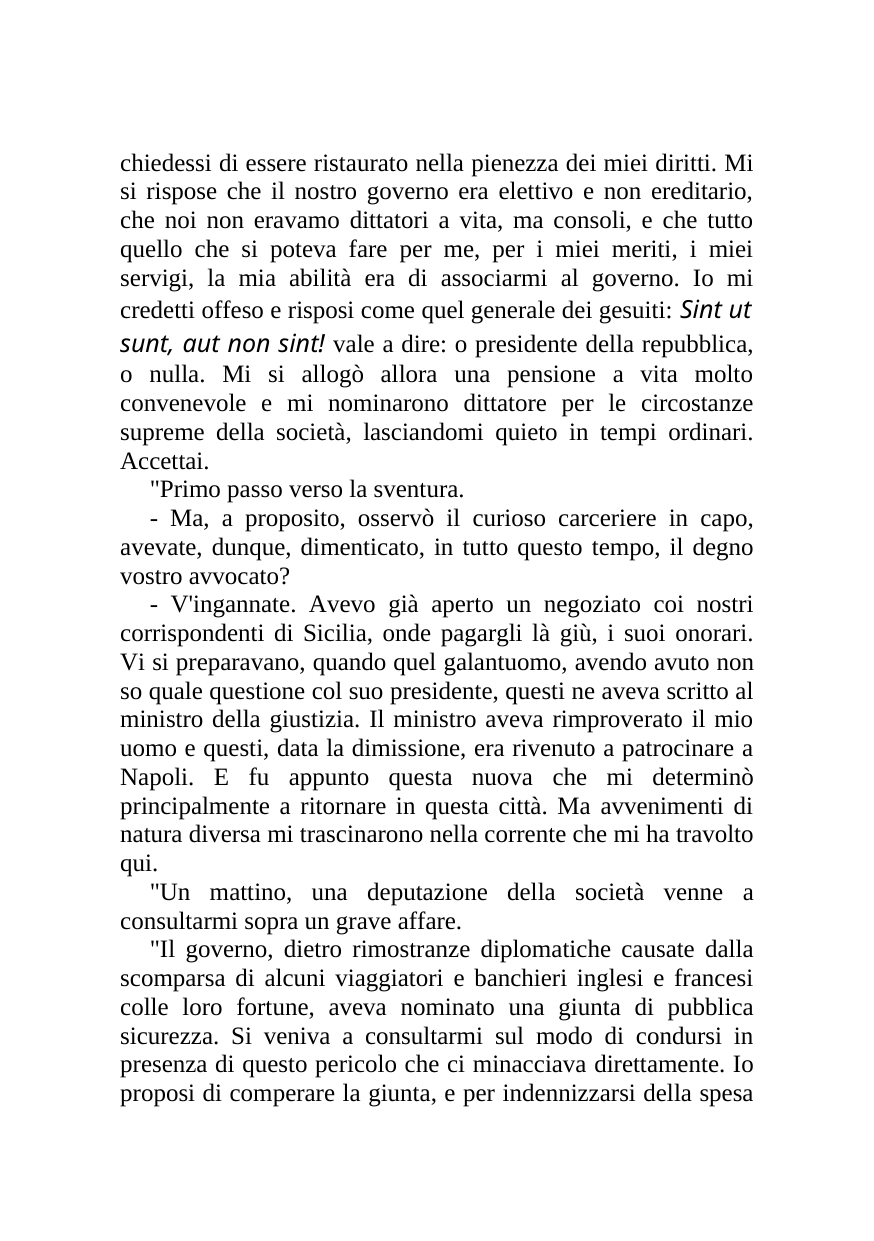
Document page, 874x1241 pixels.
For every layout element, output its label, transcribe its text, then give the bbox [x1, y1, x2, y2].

text "Primo passo verso la sventura. [120, 474, 754, 503]
text "Il governo, dietro rimostranze diplomatiche causate dalla scomparsa di alcuni viaggiatori e banchieri inglesi e francesi colle loro fortune, aveva nominato una giunta di pubblica sicurezza. Si veniva a consultarmi sul modo di condursi in presenza di questo pericolo che ci minacciava direttamente. Io proposi di comperare la giunta, e per indennizzarsi della spesa [120, 934, 754, 1107]
text "Un mattino, una deputazione della società venne a consultarmi sopra un grave affare. [120, 877, 754, 934]
text chiedessi di essere ristaurato nella pienezza dei miei diritti. Mi si rispose che il nostro governo era elettivo e non ereditario, che noi non eravamo dittatori a vita, ma consoli, e che tutto quello che si poteva fare per me, per i miei meriti, i miei servigi, la mia abilità era di associarmi al governo. Io mi credetti offeso e risposi come quel generale dei gesuiti: Sint ut sunt, aut non sint! vale a dire: o presidente della repubblica, o nulla. Mi si allogò allora una pensione a vita molto convenevole e mi nominarono dittatore per le circostanze supreme della società, lasciandomi quieto in tempi ordinari. Accettai. [120, 148, 754, 474]
text - Ma, a proposito, osservò il curioso carceriere in capo, avevate, dunque, dimenticato, in tutto questo tempo, il degno vostro avvocato? [120, 503, 754, 589]
text - V'ingannate. Avevo già aperto un negoziato coi nostri corrispondenti di Sicilia, onde pagargli là giù, i suoi onorari. Vi si preparavano, quando quel galantuomo, avendo avuto non so quale questione col suo presidente, questi ne aveva scritto al ministro della giustizia. Il ministro aveva rimproverato il mio uomo e questi, data la dimissione, era rivenuto a patrocinare a Napoli. E fu appunto questa nuova che mi determinò principalmente a ritornare in questa città. Ma avvenimenti di natura diversa mi trascinarono nella corrente che mi ha travolto qui. [120, 589, 754, 877]
